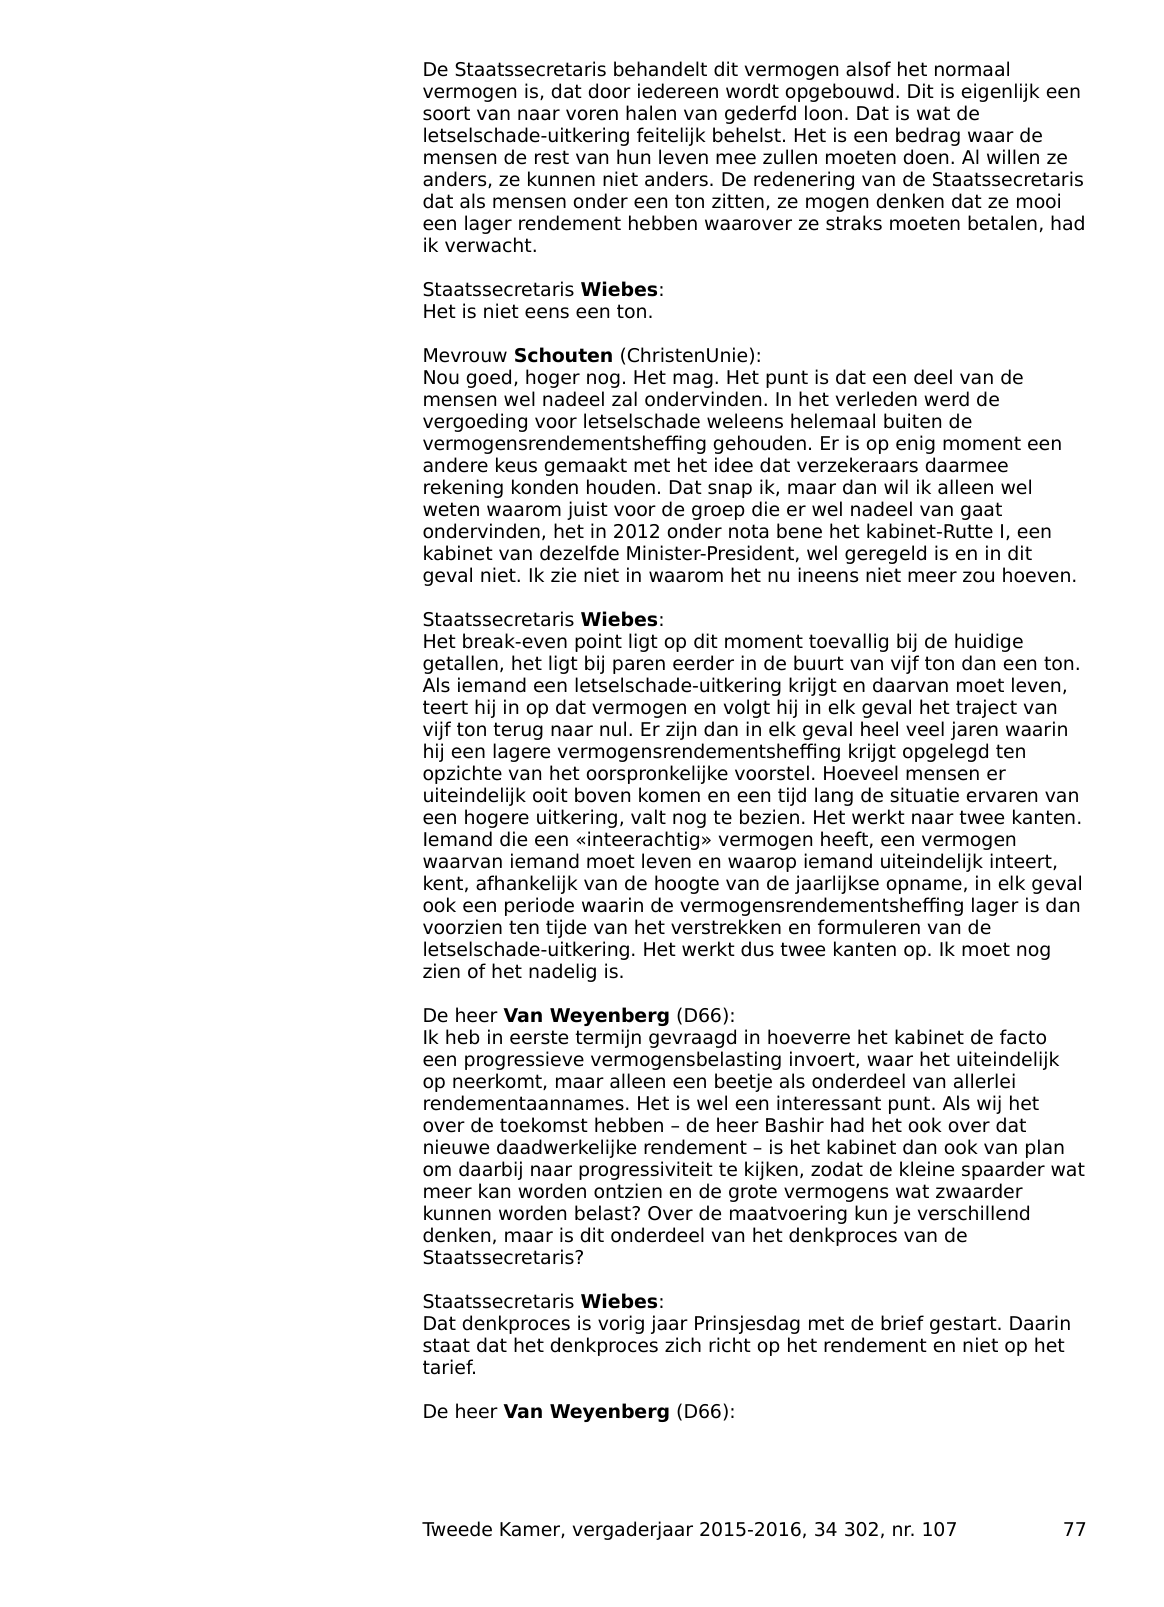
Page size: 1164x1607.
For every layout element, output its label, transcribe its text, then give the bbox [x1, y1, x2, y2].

text Staatssecretaris Wiebes: [422, 609, 1087, 631]
text Mevrouw Schouten (ChristenUnie): [422, 345, 1087, 367]
text Staatssecretaris Wiebes: [422, 279, 1087, 301]
text De heer Van Weyenberg (D66): [422, 1401, 1087, 1423]
text Het break-even point ligt op dit moment toevallig bij de huidige getallen, het ligt bij paren eerder in de buurt van vijf ton dan een ton. Als iemand een letselschade-uitkering krijgt en daarvan moet leven, teert hij in op dat vermogen en volgt hij in elk geval het traject van vijf ton terug naar nul. Er zijn dan in elk geval heel veel jaren waarin hij een lagere vermogensrendementsheffing krijgt opgelegd ten opzichte van het oorspronkelijke voorstel. Hoeveel mensen er uiteindelijk ooit boven komen en een tijd lang de situatie ervaren van een hogere uitkering, valt nog te bezien. Het werkt naar twee kanten. Iemand die een «inteerachtig» vermogen heeft, een vermogen waarvan iemand moet leven en waarop iemand uiteindelijk inteert, kent, afhankelijk van de hoogte van de jaarlijkse opname, in elk geval ook een periode waarin de vermogensrendementsheffing lager is dan voorzien ten tijde van het verstrekken en formuleren van de letselschade-uitkering. Het werkt dus twee kanten op. Ik moet nog zien of het nadelig is. [422, 631, 1087, 983]
text Nou goed, hoger nog. Het mag. Het punt is dat een deel van de mensen wel nadeel zal ondervinden. In het verleden werd de vergoeding voor letselschade weleens helemaal buiten de vermogensrendementsheffing gehouden. Er is op enig moment een andere keus gemaakt met het idee dat verzekeraars daarmee rekening konden houden. Dat snap ik, maar dan wil ik alleen wel weten waarom juist voor de groep die er wel nadeel van gaat ondervinden, het in 2012 onder nota bene het kabinet-Rutte I, een kabinet van dezelfde Minister-President, wel geregeld is en in dit geval niet. Ik zie niet in waarom het nu ineens niet meer zou hoeven. [422, 367, 1087, 587]
text Dat denkproces is vorig jaar Prinsjesdag met de brief gestart. Daarin staat dat het denkproces zich richt op het rendement en niet op het tarief. [422, 1313, 1087, 1379]
text Ik heb in eerste termijn gevraagd in hoeverre het kabinet de facto een progressieve vermogensbelasting invoert, waar het uiteindelijk op neerkomt, maar alleen een beetje als onderdeel van allerlei rendementaannames. Het is wel een interessant punt. Als wij het over de toekomst hebben – de heer Bashir had het ook over dat nieuwe daadwerkelijke rendement – is het kabinet dan ook van plan om daarbij naar progressiviteit te kijken, zodat de kleine spaarder wat meer kan worden ontzien en de grote vermogens wat zwaarder kunnen worden belast? Over de maatvoering kun je verschillend denken, maar is dit onderdeel van het denkproces van de Staatssecretaris? [422, 1027, 1087, 1269]
text De heer Van Weyenberg (D66): [422, 1005, 1087, 1027]
text Staatssecretaris Wiebes: [422, 1291, 1087, 1313]
text Het is niet eens een ton. [422, 301, 1087, 323]
text De Staatssecretaris behandelt dit vermogen alsof het normaal vermogen is, dat door iedereen wordt opgebouwd. Dit is eigenlijk een soort van naar voren halen van gederfd loon. Dat is wat de letselschade-uitkering feitelijk behelst. Het is een bedrag waar de mensen de rest van hun leven mee zullen moeten doen. Al willen ze anders, ze kunnen niet anders. De redenering van de Staatssecretaris dat als mensen onder een ton zitten, ze mogen denken dat ze mooi een lager rendement hebben waarover ze straks moeten betalen, had ik verwacht. [422, 59, 1087, 257]
